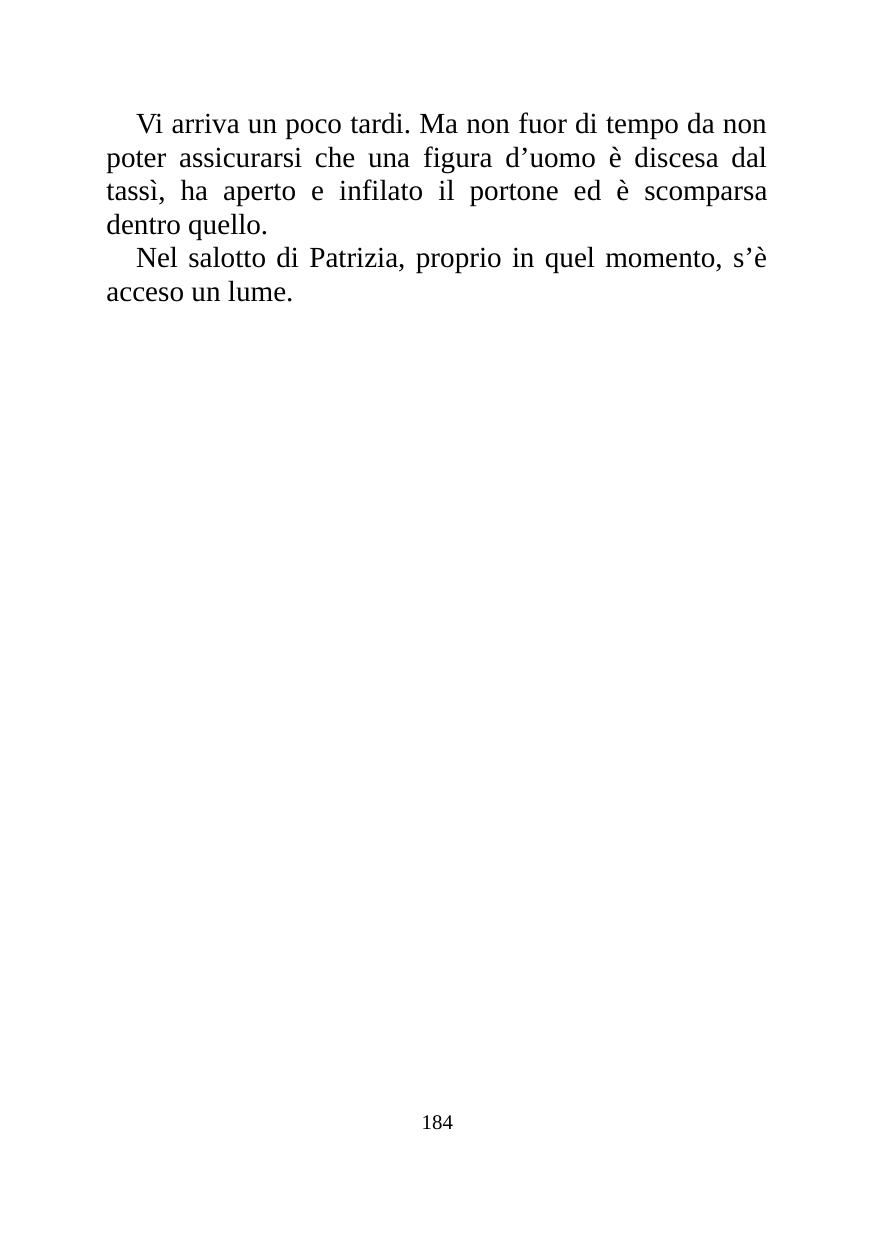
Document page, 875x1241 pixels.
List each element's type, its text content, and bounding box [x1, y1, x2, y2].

text Nel salotto di Patrizia, proprio in quel momento, s’è acceso un lume. [106, 240, 768, 307]
text Vi arriva un poco tardi. Ma non fuor di tempo da non poter assicurarsi che una figura d’uomo è discesa dal tassì, ha aperto e infilato il portone ed è scomparsa dentro quello. [106, 106, 768, 240]
